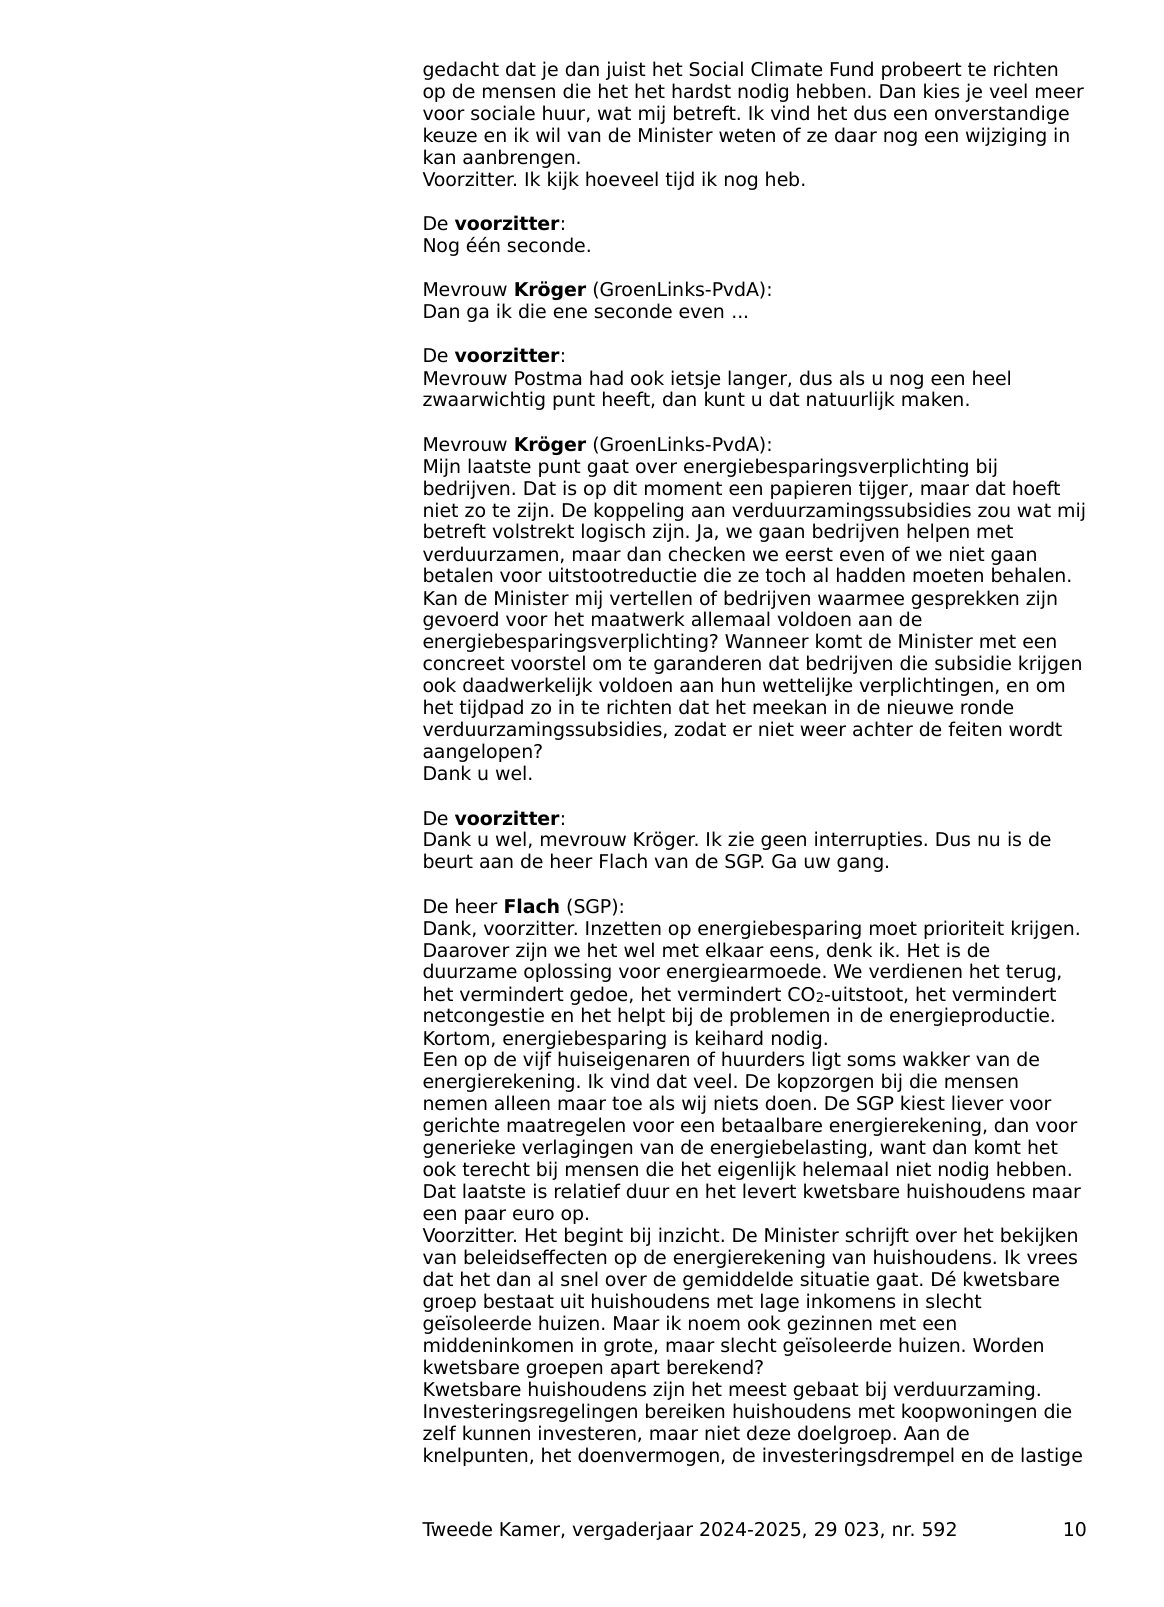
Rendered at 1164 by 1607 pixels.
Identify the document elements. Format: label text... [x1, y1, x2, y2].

text Een op de vijf huiseigenaren of huurders ligt soms wakker van de energierekening. Ik vind dat veel. De kopzorgen bij die mensen nemen alleen maar toe als wij niets doen. De SGP kiest liever voor gerichte maatregelen voor een betaalbare energierekening, dan voor generieke verlagingen van de energiebelasting, want dan komt het ook terecht bij mensen die het eigenlijk helemaal niet nodig hebben. Dat laatste is relatief duur en het levert kwetsbare huishoudens maar een paar euro op. [422, 1049, 1087, 1225]
text Mevrouw Kröger (GroenLinks-PvdA): [422, 433, 1087, 456]
text Voorzitter. Ik kijk hoeveel tijd ik nog heb. [422, 169, 1087, 191]
text Nog één seconde. [422, 235, 1087, 257]
text Dank, voorzitter. Inzetten op energiebesparing moet prioriteit krijgen. Daarover zijn we het wel met elkaar eens, denk ik. Het is de duurzame oplossing voor energiearmoede. We verdienen het terug, het vermindert gedoe, het vermindert CO2-uitstoot, het vermindert netcongestie en het helpt bij de problemen in de energieproductie. Kortom, energiebesparing is keihard nodig. [422, 917, 1087, 1049]
text Mijn laatste punt gaat over energiebesparingsverplichting bij bedrijven. Dat is op dit moment een papieren tijger, maar dat hoeft niet zo te zijn. De koppeling aan verduurzamingssubsidies zou wat mij betreft volstrekt logisch zijn. Ja, we gaan bedrijven helpen met verduurzamen, maar dan checken we eerst even of we niet gaan betalen voor uitstootreductie die ze toch al hadden moeten behalen. Kan de Minister mij vertellen of bedrijven waarmee gesprekken zijn gevoerd voor het maatwerk allemaal voldoen aan de energiebesparingsverplichting? Wanneer komt de Minister met een concreet voorstel om te garanderen dat bedrijven die subsidie krijgen ook daadwerkelijk voldoen aan hun wettelijke verplichtingen, en om het tijdpad zo in te richten dat het meekan in de nieuwe ronde verduurzamingssubsidies, zodat er niet weer achter de feiten wordt aangelopen? [422, 456, 1087, 763]
text Dank u wel, mevrouw Kröger. Ik zie geen interrupties. Dus nu is de beurt aan de heer Flach van de SGP. Ga uw gang. [422, 829, 1087, 873]
text Dank u wel. [422, 763, 1087, 785]
text Kwetsbare huishoudens zijn het meest gebaat bij verduurzaming. Investeringsregelingen bereiken huishoudens met koopwoningen die zelf kunnen investeren, maar niet deze doelgroep. Aan de knelpunten, het doenvermogen, de investeringsdrempel en de lastige [422, 1379, 1087, 1467]
text gedacht dat je dan juist het Social Climate Fund probeert te richten op de mensen die het het hardst nodig hebben. Dan kies je veel meer voor sociale huur, wat mij betreft. Ik vind het dus een onverstandige keuze en ik wil van de Minister weten of ze daar nog een wijziging in kan aanbrengen. [422, 59, 1087, 169]
text De voorzitter: [422, 345, 1087, 367]
text Voorzitter. Het begint bij inzicht. De Minister schrijft over het bekijken van beleidseffecten op de energierekening van huishoudens. Ik vrees dat het dan al snel over de gemiddelde situatie gaat. Dé kwetsbare groep bestaat uit huishoudens met lage inkomens in slecht geïsoleerde huizen. Maar ik noem ook gezinnen met een middeninkomen in grote, maar slecht geïsoleerde huizen. Worden kwetsbare groepen apart berekend? [422, 1225, 1087, 1379]
text De voorzitter: [422, 807, 1087, 829]
text De heer Flach (SGP): [422, 896, 1087, 917]
text Mevrouw Postma had ook ietsje langer, dus als u nog een heel zwaarwichtig punt heeft, dan kunt u dat natuurlijk maken. [422, 367, 1087, 411]
text Dan ga ik die ene seconde even ... [422, 301, 1087, 323]
text Mevrouw Kröger (GroenLinks-PvdA): [422, 279, 1087, 301]
text De voorzitter: [422, 213, 1087, 235]
